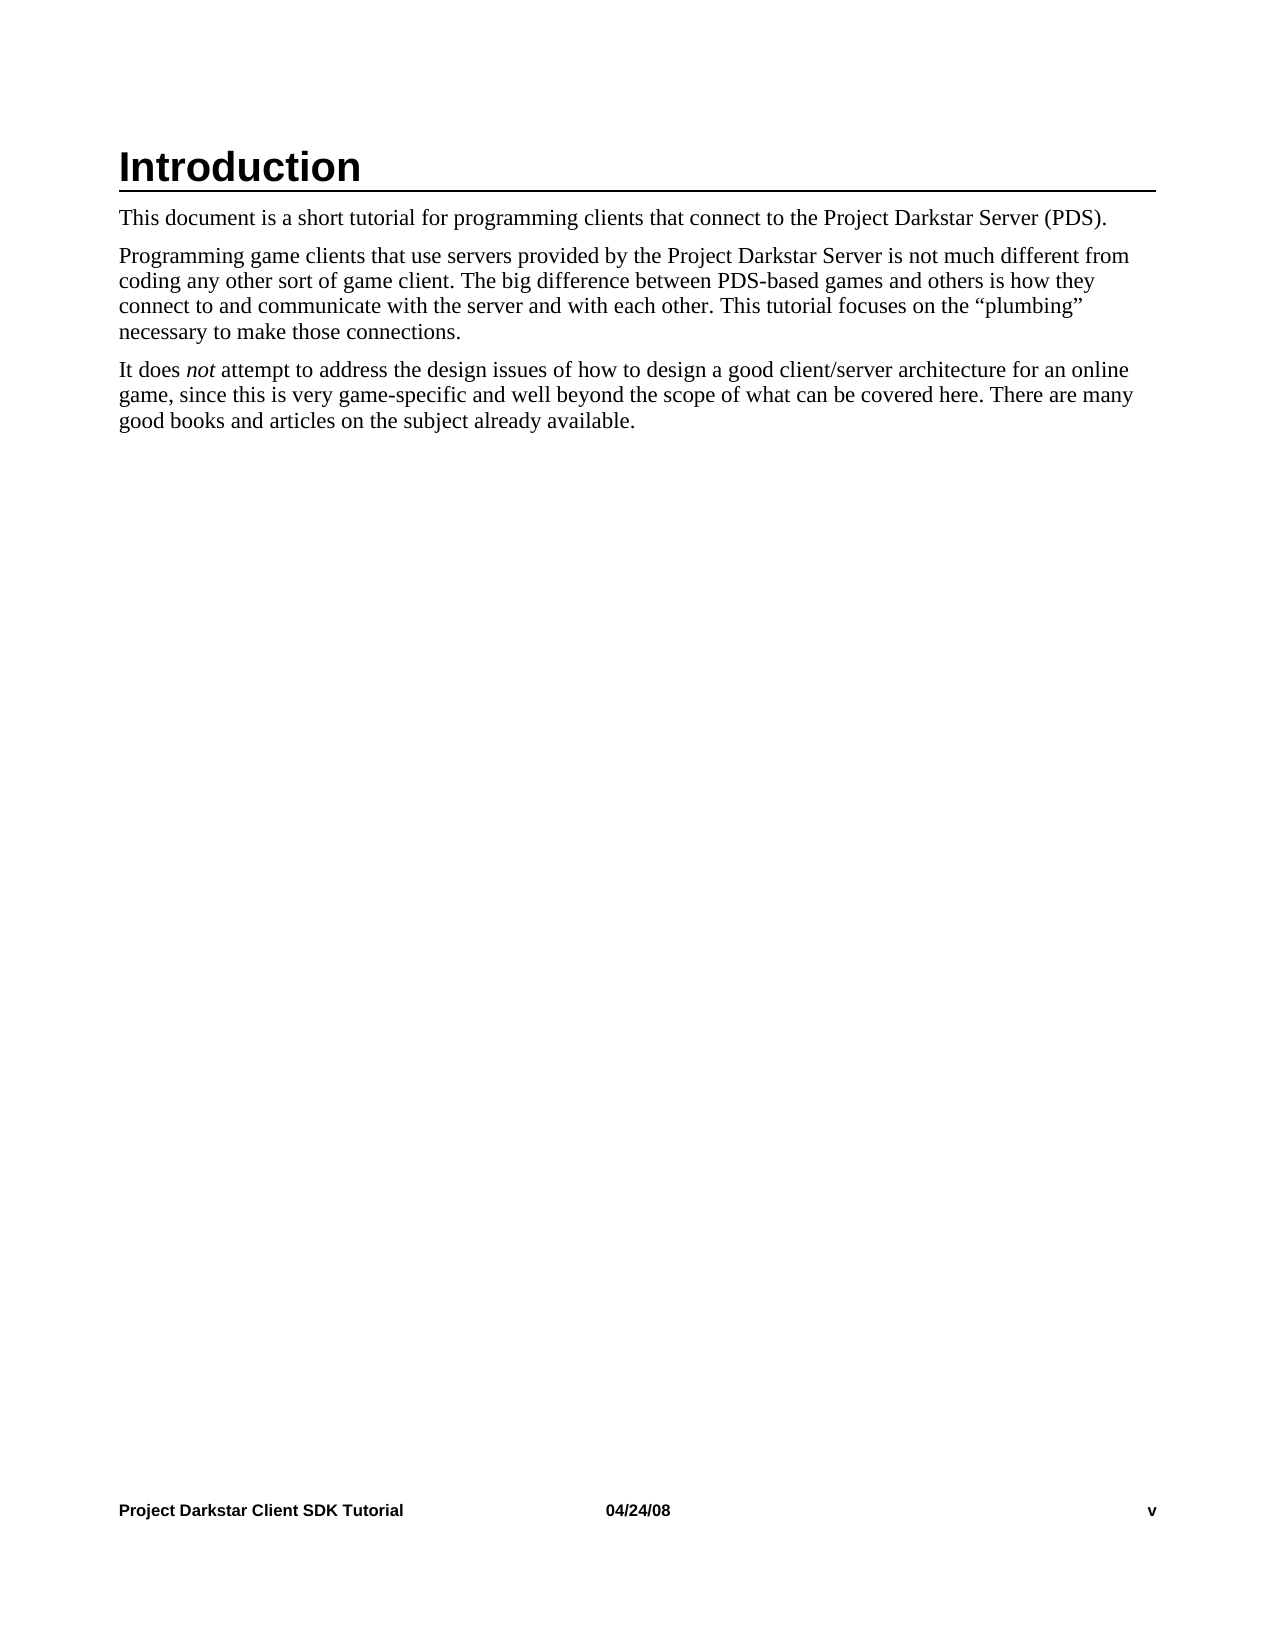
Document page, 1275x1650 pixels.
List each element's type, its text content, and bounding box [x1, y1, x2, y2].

text It does not attempt to address the design issues of how to design a good client/server architecture for an online game, since this is very game-specific and well beyond the scope of what can be covered here. There are many good books and articles on the subject already available. [118, 357, 1156, 433]
text This document is a short tutorial for programming clients that connect to the Project Darkstar Server (PDS). [118, 205, 1156, 230]
subtitle Introduction [118, 143, 1156, 192]
text Programming game clients that use servers provided by the Project Darkstar Server is not much different from coding any other sort of game client. The big difference between PDS-based games and others is how they connect to and communicate with the server and with each other. This tutorial focuses on the “plumbing” necessary to make those connections. [118, 243, 1156, 344]
